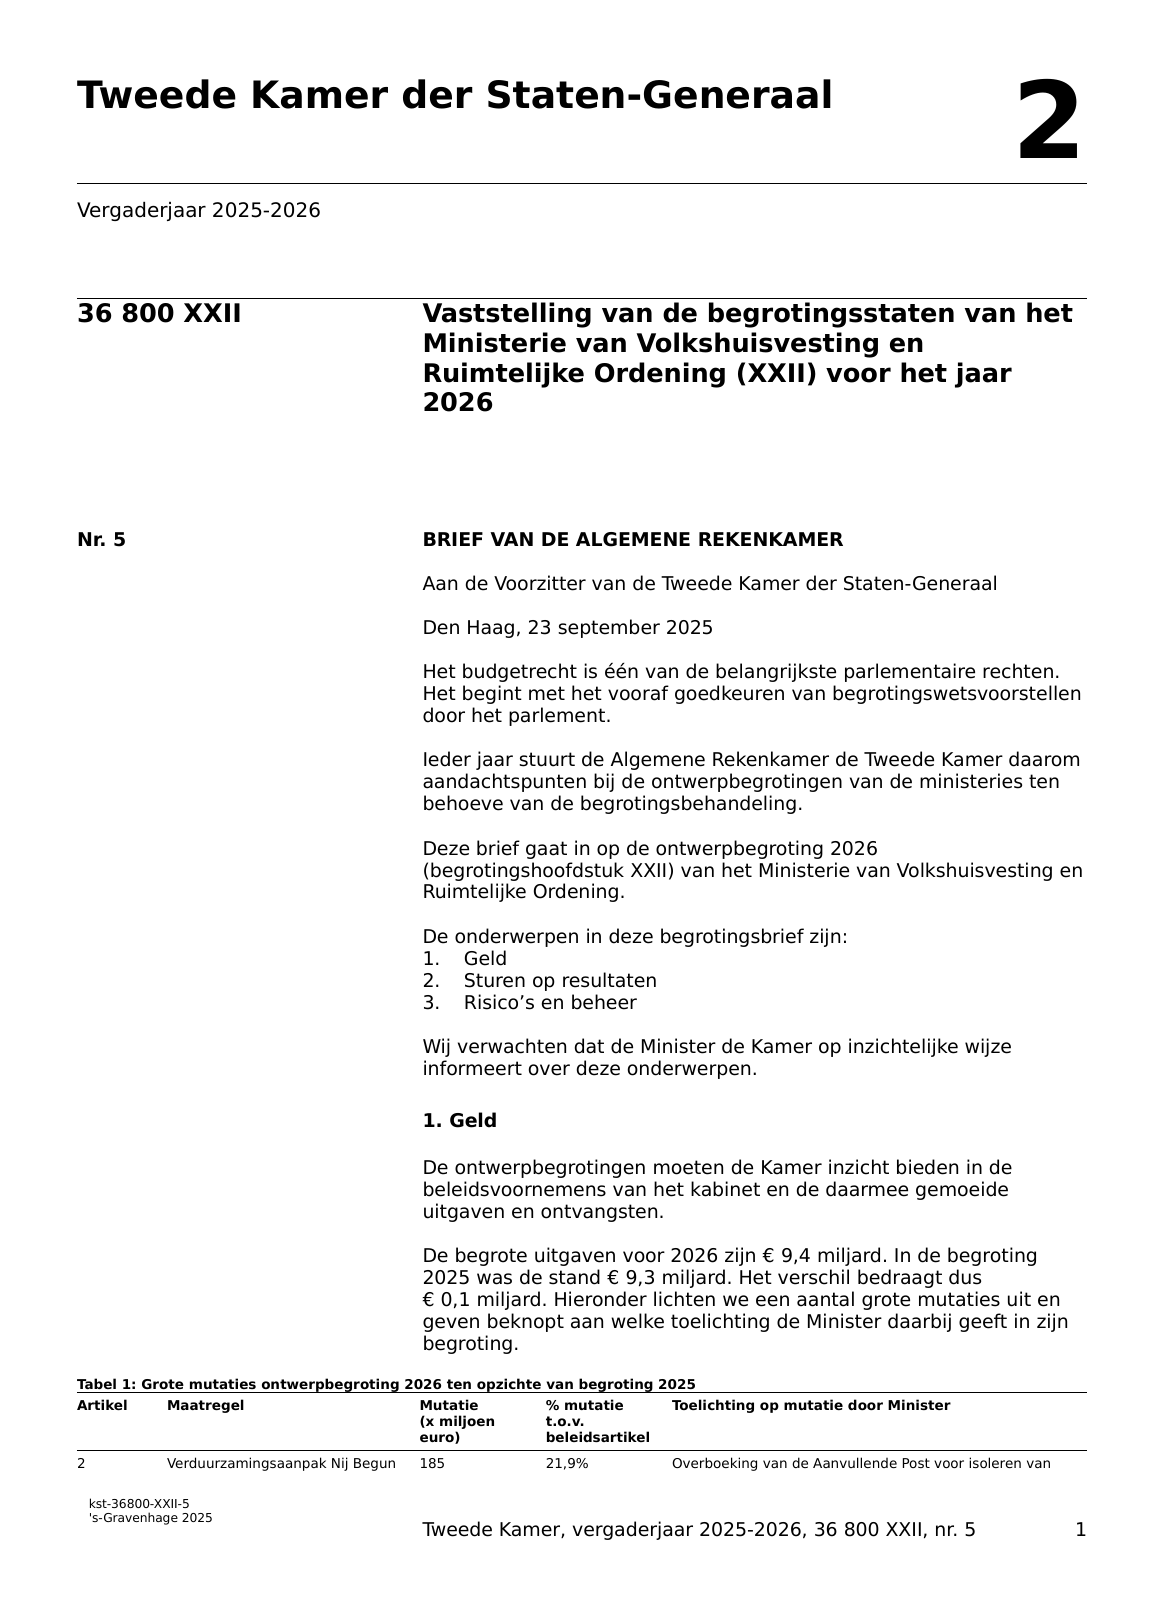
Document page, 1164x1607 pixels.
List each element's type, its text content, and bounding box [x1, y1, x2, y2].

table_cell 21,9% [540, 1451, 666, 1471]
table_header Tweede Kamer der Staten-Generaal [77, 59, 886, 183]
subtitle Nr. 5 BRIEF VAN DE ALGEMENE REKENKAMER [77, 529, 1087, 551]
text Deze brief gaat in op de ontwerpbegroting 2026 (begrotingshoofdstuk XXII) van het Ministerie van Volkshuisvesting en Ruimtelijke Ordening. [422, 837, 1087, 903]
text 1. Geld [422, 948, 1087, 969]
text Den Haag, 23 september 2025 [422, 617, 1087, 639]
text Ieder jaar stuurt de Algemene Rekenkamer de Tweede Kamer daarom aandachtspunten bij de ontwerpbegrotingen van de ministeries ten behoeve van de begrotingsbehandeling. [422, 749, 1087, 815]
text De begrote uitgaven voor 2026 zijn € 9,4 miljard. In de begroting 2025 was de stand € 9,3 miljard. Het verschil bedraagt dus € 0,1 miljard. Hieronder lichten we een aantal grote mutaties uit en geven beknopt aan welke toelichting de Minister daarbij geeft in zijn begroting. [422, 1245, 1087, 1355]
text De ontwerpbegrotingen moeten de Kamer inzicht bieden in de beleidsvoornemens van het kabinet en de daarmee gemoeide uitgaven en ontvangsten. [422, 1157, 1087, 1223]
text Aan de Voorzitter van de Tweede Kamer der Staten-Generaal [422, 573, 1087, 595]
text 2. Sturen op resultaten [422, 969, 1087, 992]
text Wij verwachten dat de Minister de Kamer op inzichtelijke wijze informeert over deze onderwerpen. [422, 1036, 1087, 1080]
table_cell Vergaderjaar 2025-2026 [77, 184, 1087, 298]
table_cell 2 [77, 1451, 161, 1471]
text Het budgetrecht is één van de belangrijkste parlementaire rechten. Het begint met het vooraf goedkeuren van begrotingswetsvoorstellen door het parlement. [422, 661, 1087, 727]
table_cell 185 [413, 1451, 539, 1471]
subtitle 1. Geld [422, 1110, 1087, 1132]
table_header 2 [886, 59, 1087, 183]
table_cell % mutatie t.o.v. beleidsartikel [540, 1393, 666, 1450]
table_cell Maatregel [161, 1393, 413, 1450]
text 's-Gravenhage 2025 [88, 1511, 323, 1525]
text kst-36800-XXII-5 [88, 1497, 323, 1511]
table_header Tabel 1: Grote mutaties ontwerpbegroting 2026 ten opzichte van begroting 2025 [77, 1377, 1087, 1392]
table_cell Toelichting op mutatie door Minister [666, 1393, 1087, 1450]
subtitle 36 800 XXII Vaststelling van de begrotingsstaten van het Ministerie van Volkshuisvesting en Ruimtelijke Ordening (XXII) voor het jaar 2026 [77, 299, 1087, 418]
table_cell Overboeking van de Aanvullende Post voor isoleren van [666, 1451, 1087, 1471]
text De onderwerpen in deze begrotingsbrief zijn: [422, 926, 1087, 948]
table_cell Mutatie (x miljoen euro) [413, 1393, 539, 1450]
table_cell Artikel [77, 1393, 161, 1450]
text 3. Risico’s en beheer [422, 992, 1087, 1013]
table_cell Verduurzamingsaanpak Nij Begun [161, 1451, 413, 1471]
